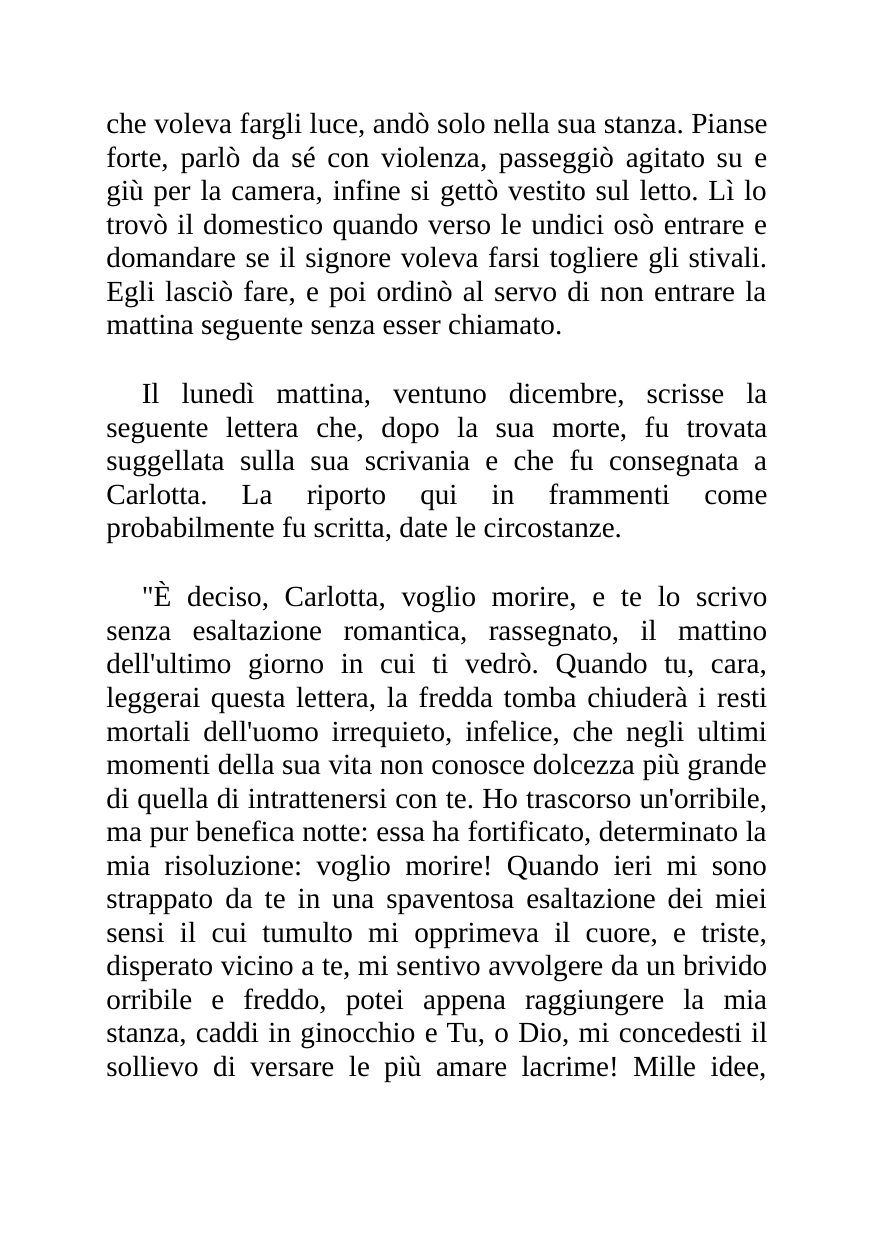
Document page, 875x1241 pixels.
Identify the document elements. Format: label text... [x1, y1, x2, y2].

text "È deciso, Carlotta, voglio morire, e te lo scrivo senza esaltazione romantica, rassegnato, il mattino dell'ultimo giorno in cui ti vedrò. Quando tu, cara, leggerai questa lettera, la fredda tomba chiuderà i resti mortali dell'uomo irrequieto, infelice, che negli ultimi momenti della sua vita non conosce dolcezza più grande di quella di intrattenersi con te. Ho trascorso un'orribile, ma pur benefica notte: essa ha fortificato, determinato la mia risoluzione: voglio morire! Quando ieri mi sono strappato da te in una spaventosa esaltazione dei miei sensi il cui tumulto mi opprimeva il cuore, e triste, disperato vicino a te, mi sentivo avvolgere da un brivido orribile e freddo, potei appena raggiungere la mia stanza, caddi in ginocchio e Tu, o Dio, mi concedesti il sollievo di versare le più amare lacrime! Mille idee, [106, 579, 768, 1083]
text Il lunedì mattina, ventuno dicembre, scrisse la seguente lettera che, dopo la sua morte, fu trovata suggellata sulla sua scrivania e che fu consegnata a Carlotta. La riporto qui in frammenti come probabilmente fu scritta, date le circostanze. [106, 376, 768, 544]
text che voleva fargli luce, andò solo nella sua stanza. Pianse forte, parlò da sé con violenza, passeggiò agitato su e giù per la camera, infine si gettò vestito sul letto. Lì lo trovò il domestico quando verso le undici osò entrare e domandare se il signore voleva farsi togliere gli stivali. Egli lasciò fare, e poi ordinò al servo di non entrare la mattina seguente senza esser chiamato. [106, 106, 768, 341]
